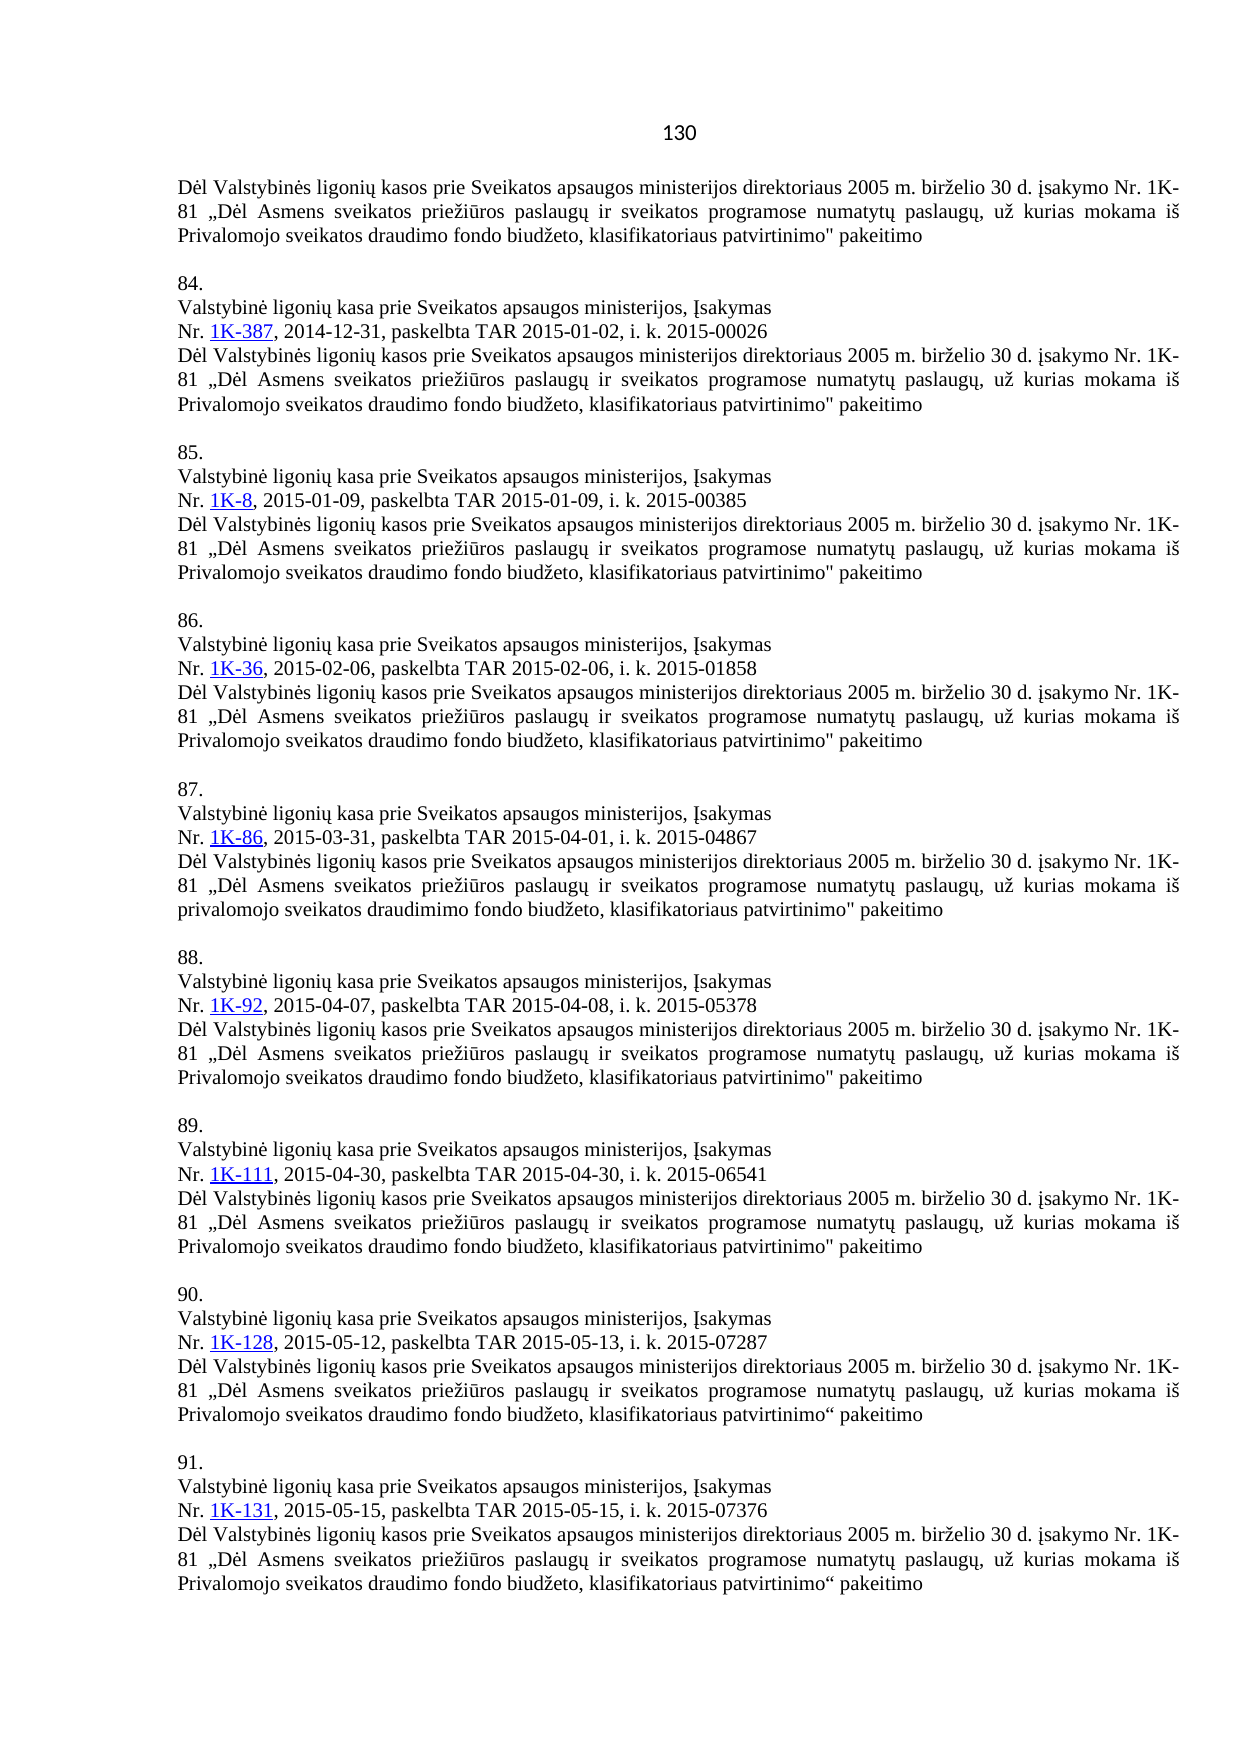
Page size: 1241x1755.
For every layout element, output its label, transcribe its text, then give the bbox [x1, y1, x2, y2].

text Valstybinė ligonių kasa prie Sveikatos apsaugos ministerijos, Įsakymas [177, 295, 1181, 319]
text Dėl Valstybinės ligonių kasos prie Sveikatos apsaugos ministerijos direktoriaus 2005 m. birželio 30 d. įsakymo Nr. 1K-81 „Dėl Asmens sveikatos priežiūros paslaugų ir sveikatos programose numatytų paslaugų, už kurias mokama iš Privalomojo sveikatos draudimo fondo biudžeto, klasifikatoriaus patvirtinimo" pakeitimo [177, 1017, 1181, 1089]
text Valstybinė ligonių kasa prie Sveikatos apsaugos ministerijos, Įsakymas [177, 969, 1181, 993]
text Dėl Valstybinės ligonių kasos prie Sveikatos apsaugos ministerijos direktoriaus 2005 m. birželio 30 d. įsakymo Nr. 1K-81 „Dėl Asmens sveikatos priežiūros paslaugų ir sveikatos programose numatytų paslaugų, už kurias mokama iš Privalomojo sveikatos draudimo fondo biudžeto, klasifikatoriaus patvirtinimo" pakeitimo [177, 175, 1181, 247]
text Valstybinė ligonių kasa prie Sveikatos apsaugos ministerijos, Įsakymas [177, 1306, 1181, 1330]
text 85. [177, 439, 1181, 464]
text Dėl Valstybinės ligonių kasos prie Sveikatos apsaugos ministerijos direktoriaus 2005 m. birželio 30 d. įsakymo Nr. 1K-81 „Dėl Asmens sveikatos priežiūros paslaugų ir sveikatos programose numatytų paslaugų, už kurias mokama iš Privalomojo sveikatos draudimo fondo biudžeto, klasifikatoriaus patvirtinimo" pakeitimo [177, 343, 1181, 416]
text 89. [177, 1113, 1181, 1137]
text 86. [177, 608, 1181, 632]
text Valstybinė ligonių kasa prie Sveikatos apsaugos ministerijos, Įsakymas [177, 801, 1181, 824]
text Valstybinė ligonių kasa prie Sveikatos apsaugos ministerijos, Įsakymas [177, 1137, 1181, 1161]
text Nr. 1K-128, 2015-05-12, paskelbta TAR 2015-05-13, i. k. 2015-07287 [177, 1330, 1181, 1354]
text Dėl Valstybinės ligonių kasos prie Sveikatos apsaugos ministerijos direktoriaus 2005 m. birželio 30 d. įsakymo Nr. 1K-81 „Dėl Asmens sveikatos priežiūros paslaugų ir sveikatos programose numatytų paslaugų, už kurias mokama iš Privalomojo sveikatos draudimo fondo biudžeto, klasifikatoriaus patvirtinimo" pakeitimo [177, 1186, 1181, 1258]
text Dėl Valstybinės ligonių kasos prie Sveikatos apsaugos ministerijos direktoriaus 2005 m. birželio 30 d. įsakymo Nr. 1K-81 „Dėl Asmens sveikatos priežiūros paslaugų ir sveikatos programose numatytų paslaugų, už kurias mokama iš Privalomojo sveikatos draudimo fondo biudžeto, klasifikatoriaus patvirtinimo" pakeitimo [177, 512, 1181, 584]
text Nr. 1K-111, 2015-04-30, paskelbta TAR 2015-04-30, i. k. 2015-06541 [177, 1161, 1181, 1186]
text 84. [177, 271, 1181, 295]
text 91. [177, 1450, 1181, 1474]
text Dėl Valstybinės ligonių kasos prie Sveikatos apsaugos ministerijos direktoriaus 2005 m. birželio 30 d. įsakymo Nr. 1K-81 „Dėl Asmens sveikatos priežiūros paslaugų ir sveikatos programose numatytų paslaugų, už kurias mokama iš privalomojo sveikatos draudimimo fondo biudžeto, klasifikatoriaus patvirtinimo" pakeitimo [177, 849, 1181, 921]
text Valstybinė ligonių kasa prie Sveikatos apsaugos ministerijos, Įsakymas [177, 1474, 1181, 1498]
text Dėl Valstybinės ligonių kasos prie Sveikatos apsaugos ministerijos direktoriaus 2005 m. birželio 30 d. įsakymo Nr. 1K-81 „Dėl Asmens sveikatos priežiūros paslaugų ir sveikatos programose numatytų paslaugų, už kurias mokama iš Privalomojo sveikatos draudimo fondo biudžeto, klasifikatoriaus patvirtinimo“ pakeitimo [177, 1522, 1181, 1594]
text Nr. 1K-387, 2014-12-31, paskelbta TAR 2015-01-02, i. k. 2015-00026 [177, 319, 1181, 343]
text Nr. 1K-92, 2015-04-07, paskelbta TAR 2015-04-08, i. k. 2015-05378 [177, 993, 1181, 1017]
text Nr. 1K-86, 2015-03-31, paskelbta TAR 2015-04-01, i. k. 2015-04867 [177, 824, 1181, 849]
text Nr. 1K-131, 2015-05-15, paskelbta TAR 2015-05-15, i. k. 2015-07376 [177, 1498, 1181, 1522]
text 87. [177, 776, 1181, 801]
text Dėl Valstybinės ligonių kasos prie Sveikatos apsaugos ministerijos direktoriaus 2005 m. birželio 30 d. įsakymo Nr. 1K-81 „Dėl Asmens sveikatos priežiūros paslaugų ir sveikatos programose numatytų paslaugų, už kurias mokama iš Privalomojo sveikatos draudimo fondo biudžeto, klasifikatoriaus patvirtinimo“ pakeitimo [177, 1354, 1181, 1426]
text 88. [177, 945, 1181, 969]
text Dėl Valstybinės ligonių kasos prie Sveikatos apsaugos ministerijos direktoriaus 2005 m. birželio 30 d. įsakymo Nr. 1K-81 „Dėl Asmens sveikatos priežiūros paslaugų ir sveikatos programose numatytų paslaugų, už kurias mokama iš Privalomojo sveikatos draudimo fondo biudžeto, klasifikatoriaus patvirtinimo" pakeitimo [177, 680, 1181, 752]
text Nr. 1K-36, 2015-02-06, paskelbta TAR 2015-02-06, i. k. 2015-01858 [177, 656, 1181, 680]
text 90. [177, 1282, 1181, 1306]
text Valstybinė ligonių kasa prie Sveikatos apsaugos ministerijos, Įsakymas [177, 464, 1181, 488]
text Nr. 1K-8, 2015-01-09, paskelbta TAR 2015-01-09, i. k. 2015-00385 [177, 488, 1181, 512]
text Valstybinė ligonių kasa prie Sveikatos apsaugos ministerijos, Įsakymas [177, 632, 1181, 656]
